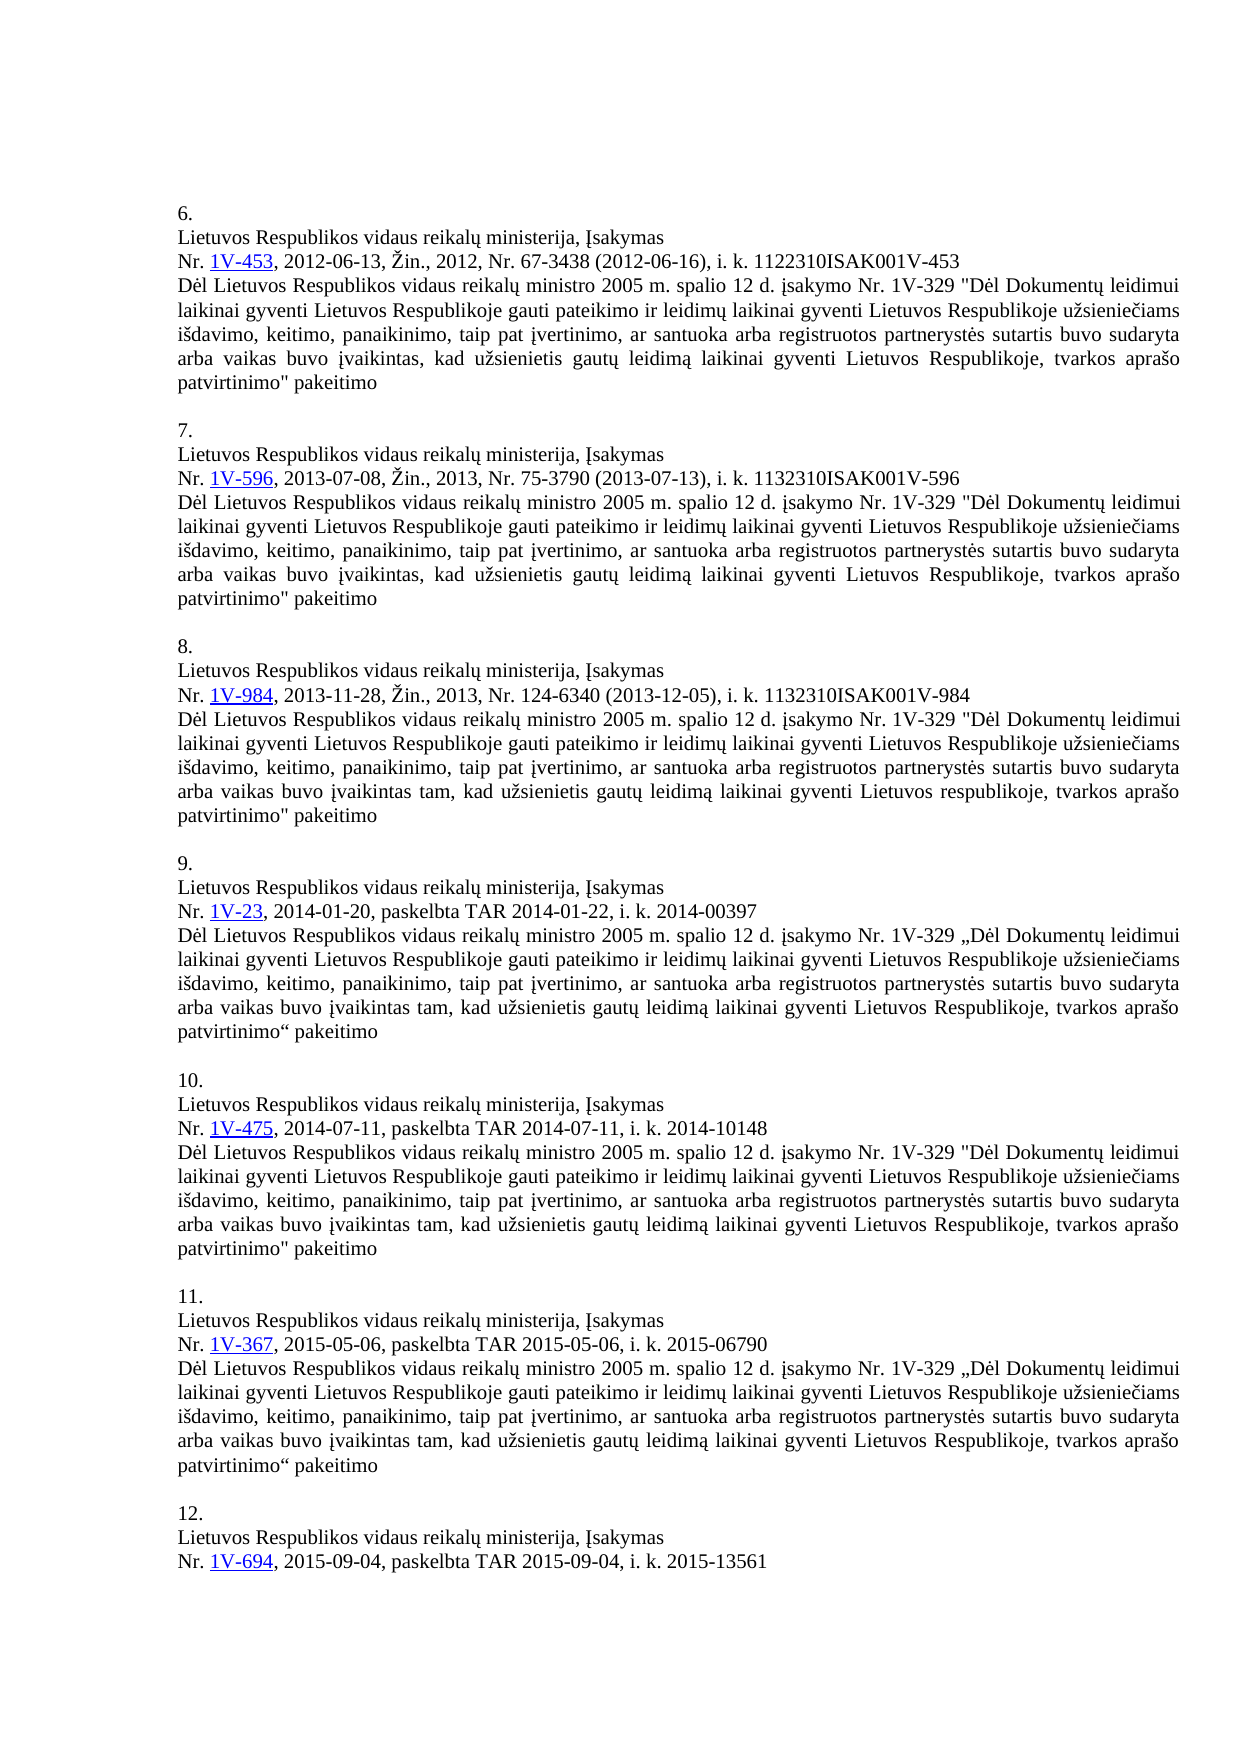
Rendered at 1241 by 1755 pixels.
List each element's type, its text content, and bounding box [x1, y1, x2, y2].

text 6. [177, 201, 1181, 225]
text Lietuvos Respublikos vidaus reikalų ministerija, Įsakymas [177, 1525, 1181, 1549]
text Lietuvos Respublikos vidaus reikalų ministerija, Įsakymas [177, 875, 1181, 899]
text Nr. 1V-367, 2015-05-06, paskelbta TAR 2015-05-06, i. k. 2015-06790 [177, 1332, 1181, 1356]
text Nr. 1V-475, 2014-07-11, paskelbta TAR 2014-07-11, i. k. 2014-10148 [177, 1116, 1181, 1140]
text 8. [177, 634, 1181, 658]
text Lietuvos Respublikos vidaus reikalų ministerija, Įsakymas [177, 658, 1181, 682]
text Dėl Lietuvos Respublikos vidaus reikalų ministro 2005 m. spalio 12 d. įsakymo Nr. 1V-329 „Dėl Dokumentų leidimui laikinai gyventi Lietuvos Respublikoje gauti pateikimo ir leidimų laikinai gyventi Lietuvos Respublikoje užsieniečiams išdavimo, keitimo, panaikinimo, taip pat įvertinimo, ar santuoka arba registruotos partnerystės sutartis buvo sudaryta arba vaikas buvo įvaikintas tam, kad užsienietis gautų leidimą laikinai gyventi Lietuvos Respublikoje, tvarkos aprašo patvirtinimo“ pakeitimo [177, 923, 1181, 1043]
text Dėl Lietuvos Respublikos vidaus reikalų ministro 2005 m. spalio 12 d. įsakymo Nr. 1V-329 "Dėl Dokumentų leidimui laikinai gyventi Lietuvos Respublikoje gauti pateikimo ir leidimų laikinai gyventi Lietuvos Respublikoje užsieniečiams išdavimo, keitimo, panaikinimo, taip pat įvertinimo, ar santuoka arba registruotos partnerystės sutartis buvo sudaryta arba vaikas buvo įvaikintas, kad užsienietis gautų leidimą laikinai gyventi Lietuvos Respublikoje, tvarkos aprašo patvirtinimo" pakeitimo [177, 490, 1181, 610]
text Nr. 1V-694, 2015-09-04, paskelbta TAR 2015-09-04, i. k. 2015-13561 [177, 1549, 1181, 1573]
text 10. [177, 1067, 1181, 1092]
text 7. [177, 418, 1181, 442]
text 11. [177, 1284, 1181, 1308]
text 9. [177, 851, 1181, 875]
text Nr. 1V-984, 2013-11-28, Žin., 2013, Nr. 124-6340 (2013-12-05), i. k. 1132310ISAK001V-984 [177, 682, 1181, 707]
text Dėl Lietuvos Respublikos vidaus reikalų ministro 2005 m. spalio 12 d. įsakymo Nr. 1V-329 "Dėl Dokumentų leidimui laikinai gyventi Lietuvos Respublikoje gauti pateikimo ir leidimų laikinai gyventi Lietuvos Respublikoje užsieniečiams išdavimo, keitimo, panaikinimo, taip pat įvertinimo, ar santuoka arba registruotos partnerystės sutartis buvo sudaryta arba vaikas buvo įvaikintas, kad užsienietis gautų leidimą laikinai gyventi Lietuvos Respublikoje, tvarkos aprašo patvirtinimo" pakeitimo [177, 273, 1181, 394]
text Lietuvos Respublikos vidaus reikalų ministerija, Įsakymas [177, 1308, 1181, 1332]
text Nr. 1V-453, 2012-06-13, Žin., 2012, Nr. 67-3438 (2012-06-16), i. k. 1122310ISAK001V-453 [177, 249, 1181, 273]
text 12. [177, 1501, 1181, 1525]
text Dėl Lietuvos Respublikos vidaus reikalų ministro 2005 m. spalio 12 d. įsakymo Nr. 1V-329 "Dėl Dokumentų leidimui laikinai gyventi Lietuvos Respublikoje gauti pateikimo ir leidimų laikinai gyventi Lietuvos Respublikoje užsieniečiams išdavimo, keitimo, panaikinimo, taip pat įvertinimo, ar santuoka arba registruotos partnerystės sutartis buvo sudaryta arba vaikas buvo įvaikintas tam, kad užsienietis gautų leidimą laikinai gyventi Lietuvos respublikoje, tvarkos aprašo patvirtinimo" pakeitimo [177, 707, 1181, 827]
text Nr. 1V-596, 2013-07-08, Žin., 2013, Nr. 75-3790 (2013-07-13), i. k. 1132310ISAK001V-596 [177, 466, 1181, 490]
text Lietuvos Respublikos vidaus reikalų ministerija, Įsakymas [177, 225, 1181, 249]
text Lietuvos Respublikos vidaus reikalų ministerija, Įsakymas [177, 1092, 1181, 1116]
text Dėl Lietuvos Respublikos vidaus reikalų ministro 2005 m. spalio 12 d. įsakymo Nr. 1V-329 „Dėl Dokumentų leidimui laikinai gyventi Lietuvos Respublikoje gauti pateikimo ir leidimų laikinai gyventi Lietuvos Respublikoje užsieniečiams išdavimo, keitimo, panaikinimo, taip pat įvertinimo, ar santuoka arba registruotos partnerystės sutartis buvo sudaryta arba vaikas buvo įvaikintas tam, kad užsienietis gautų leidimą laikinai gyventi Lietuvos Respublikoje, tvarkos aprašo patvirtinimo“ pakeitimo [177, 1356, 1181, 1477]
text Lietuvos Respublikos vidaus reikalų ministerija, Įsakymas [177, 442, 1181, 466]
text Nr. 1V-23, 2014-01-20, paskelbta TAR 2014-01-22, i. k. 2014-00397 [177, 899, 1181, 923]
text Dėl Lietuvos Respublikos vidaus reikalų ministro 2005 m. spalio 12 d. įsakymo Nr. 1V-329 "Dėl Dokumentų leidimui laikinai gyventi Lietuvos Respublikoje gauti pateikimo ir leidimų laikinai gyventi Lietuvos Respublikoje užsieniečiams išdavimo, keitimo, panaikinimo, taip pat įvertinimo, ar santuoka arba registruotos partnerystės sutartis buvo sudaryta arba vaikas buvo įvaikintas tam, kad užsienietis gautų leidimą laikinai gyventi Lietuvos Respublikoje, tvarkos aprašo patvirtinimo" pakeitimo [177, 1140, 1181, 1260]
